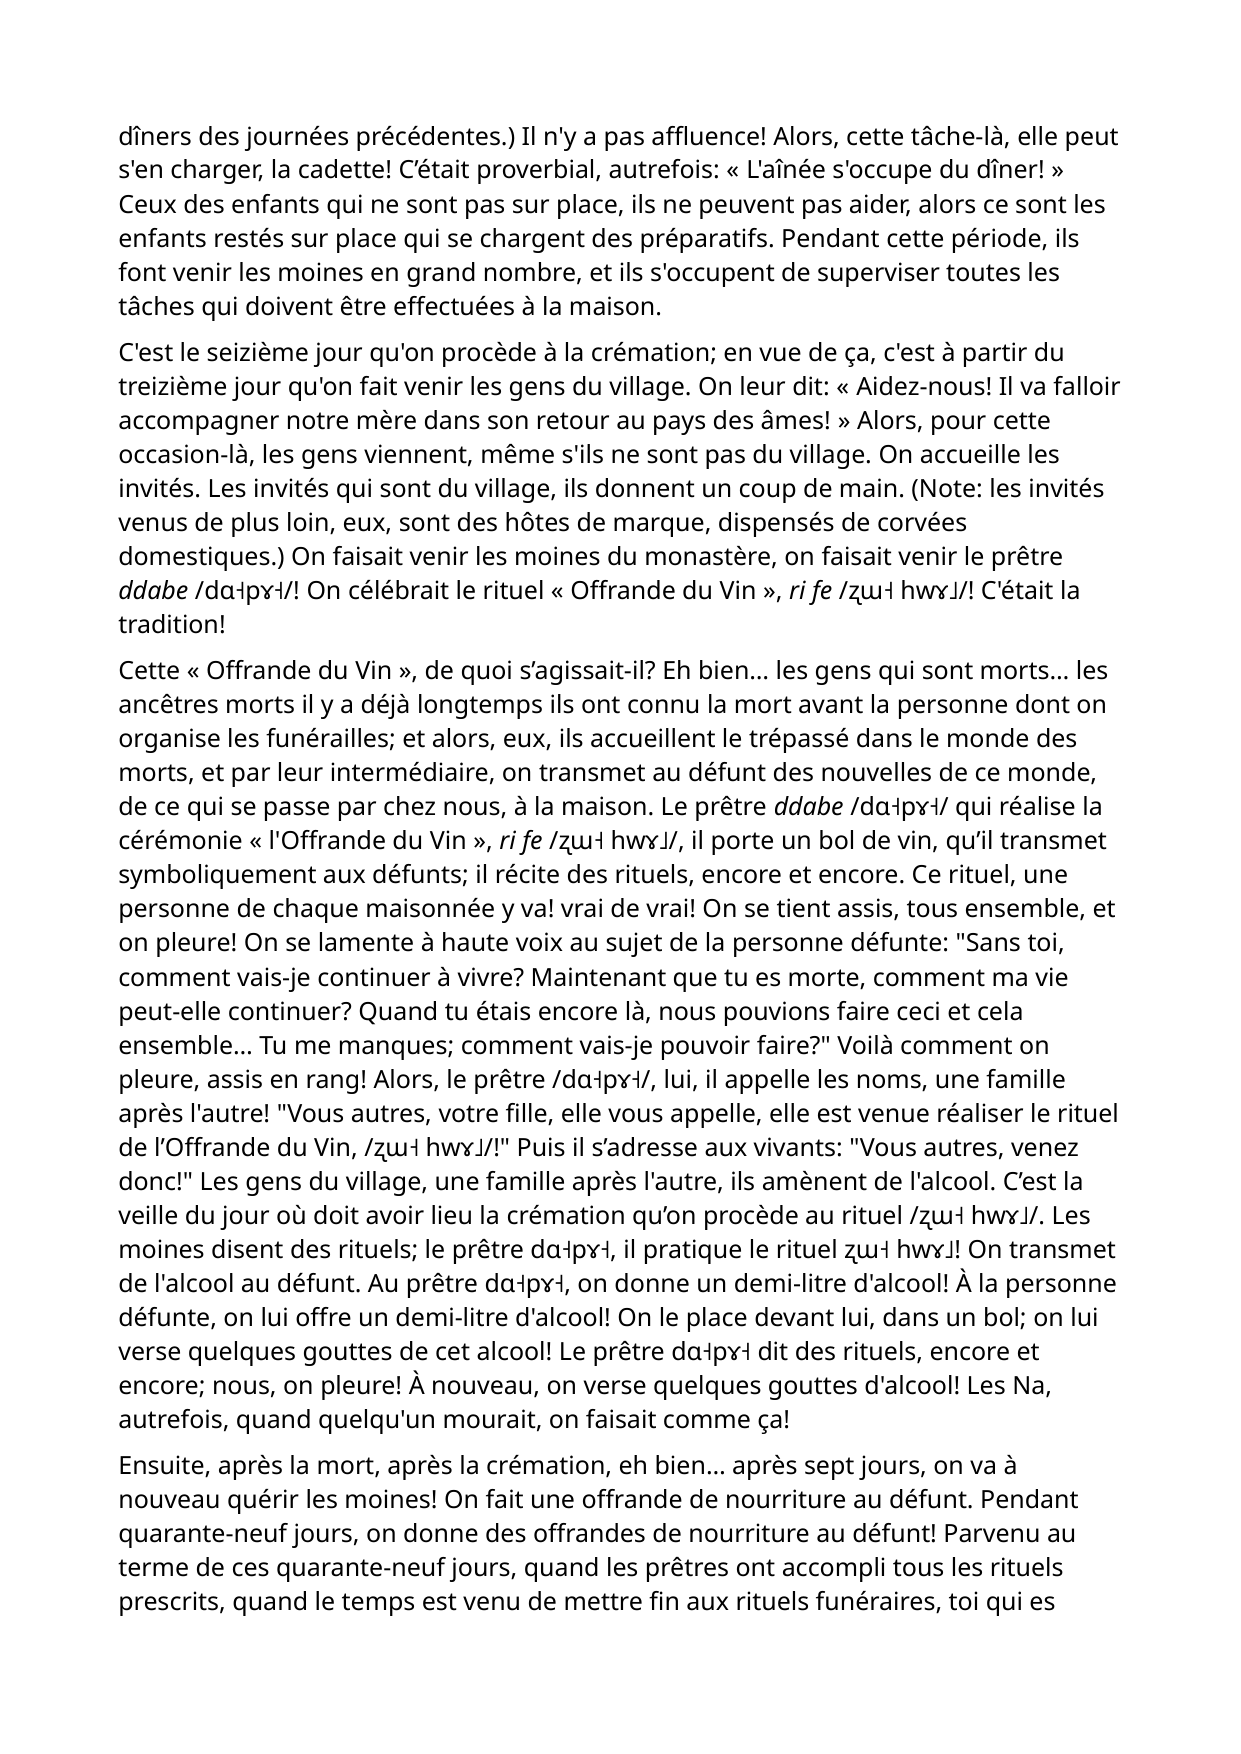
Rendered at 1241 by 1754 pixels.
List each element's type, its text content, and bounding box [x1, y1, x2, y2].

text Cette « Offrande du Vin », de quoi s’agissait-il? Eh bien… les gens qui sont morts… les ancêtres morts il y a déjà longtemps ils ont connu la mort avant la personne dont on organise les funérailles; et alors, eux, ils accueillent le trépassé dans le monde des morts, et par leur intermédiaire, on transmet au défunt des nouvelles de ce monde, de ce qui se passe par chez nous, à la maison. Le prêtre ddabe /dɑ˧pɤ˧/ qui réalise la cérémonie « l'Offrande du Vin », ri fe /ʐɯ˧ hwɤ˩/, il porte un bol de vin, qu’il transmet symboliquement aux défunts; il récite des rituels, encore et encore. Ce rituel, une personne de chaque maisonnée y va! vrai de vrai! On se tient assis, tous ensemble, et on pleure! On se lamente à haute voix au sujet de la personne défunte: "Sans toi, comment vais-je continuer à vivre? Maintenant que tu es morte, comment ma vie peut-elle continuer? Quand tu étais encore là, nous pouvions faire ceci et cela ensemble… Tu me manques; comment vais-je pouvoir faire?" Voilà comment on pleure, assis en rang! Alors, le prêtre /dɑ˧pɤ˧/, lui, il appelle les noms, une famille après l'autre! "Vous autres, votre fille, elle vous appelle, elle est venue réaliser le rituel de l’Offrande du Vin, /ʐɯ˧ hwɤ˩/!" Puis il s’adresse aux vivants: "Vous autres, venez donc!" Les gens du village, une famille après l'autre, ils amènent de l'alcool. C’est la veille du jour où doit avoir lieu la crémation qu’on procède au rituel /ʐɯ˧ hwɤ˩/. Les moines disent des rituels; le prêtre dɑ˧pɤ˧, il pratique le rituel ʐɯ˧ hwɤ˩! On transmet de l'alcool au défunt. Au prêtre dɑ˧pɤ˧, on donne un demi-litre d'alcool! À la personne défunte, on lui offre un demi-litre d'alcool! On le place devant lui, dans un bol; on lui verse quelques gouttes de cet alcool! Le prêtre dɑ˧pɤ˧ dit des rituels, encore et encore; nous, on pleure! À nouveau, on verse quelques gouttes d'alcool! Les Na, autrefois, quand quelqu'un mourait, on faisait comme ça! [118, 653, 1122, 1436]
text Ensuite, après la mort, après la crémation, eh bien… après sept jours, on va à nouveau quérir les moines! On fait une offrande de nourriture au défunt. Pendant quarante-neuf jours, on donne des offrandes de nourriture au défunt! Parvenu au terme de ces quarante-neuf jours, quand les prêtres ont accompli tous les rituels prescrits, quand le temps est venu de mettre fin aux rituels funéraires, toi qui es [118, 1448, 1122, 1618]
text dîners des journées précédentes.) Il n'y a pas affluence! Alors, cette tâche-là, elle peut s'en charger, la cadette! C’était proverbial, autrefois: « L'aînée s'occupe du dîner! » Ceux des enfants qui ne sont pas sur place, ils ne peuvent pas aider, alors ce sont les enfants restés sur place qui se chargent des préparatifs. Pendant cette période, ils font venir les moines en grand nombre, et ils s'occupent de superviser toutes les tâches qui doivent être effectuées à la maison. [118, 118, 1122, 322]
text C'est le seizième jour qu'on procède à la crémation; en vue de ça, c'est à partir du treizième jour qu'on fait venir les gens du village. On leur dit: « Aidez-nous! Il va falloir accompagner notre mère dans son retour au pays des âmes! » Alors, pour cette occasion-là, les gens viennent, même s'ils ne sont pas du village. On accueille les invités. Les invités qui sont du village, ils donnent un coup de main. (Note: les invités venus de plus loin, eux, sont des hôtes de marque, dispensés de corvées domestiques.) On faisait venir les moines du monastère, on faisait venir le prêtre ddabe /dɑ˧pɤ˧/! On célébrait le rituel « Offrande du Vin », ri fe /ʐɯ˧ hwɤ˩/! C'était la tradition! [118, 334, 1122, 641]
